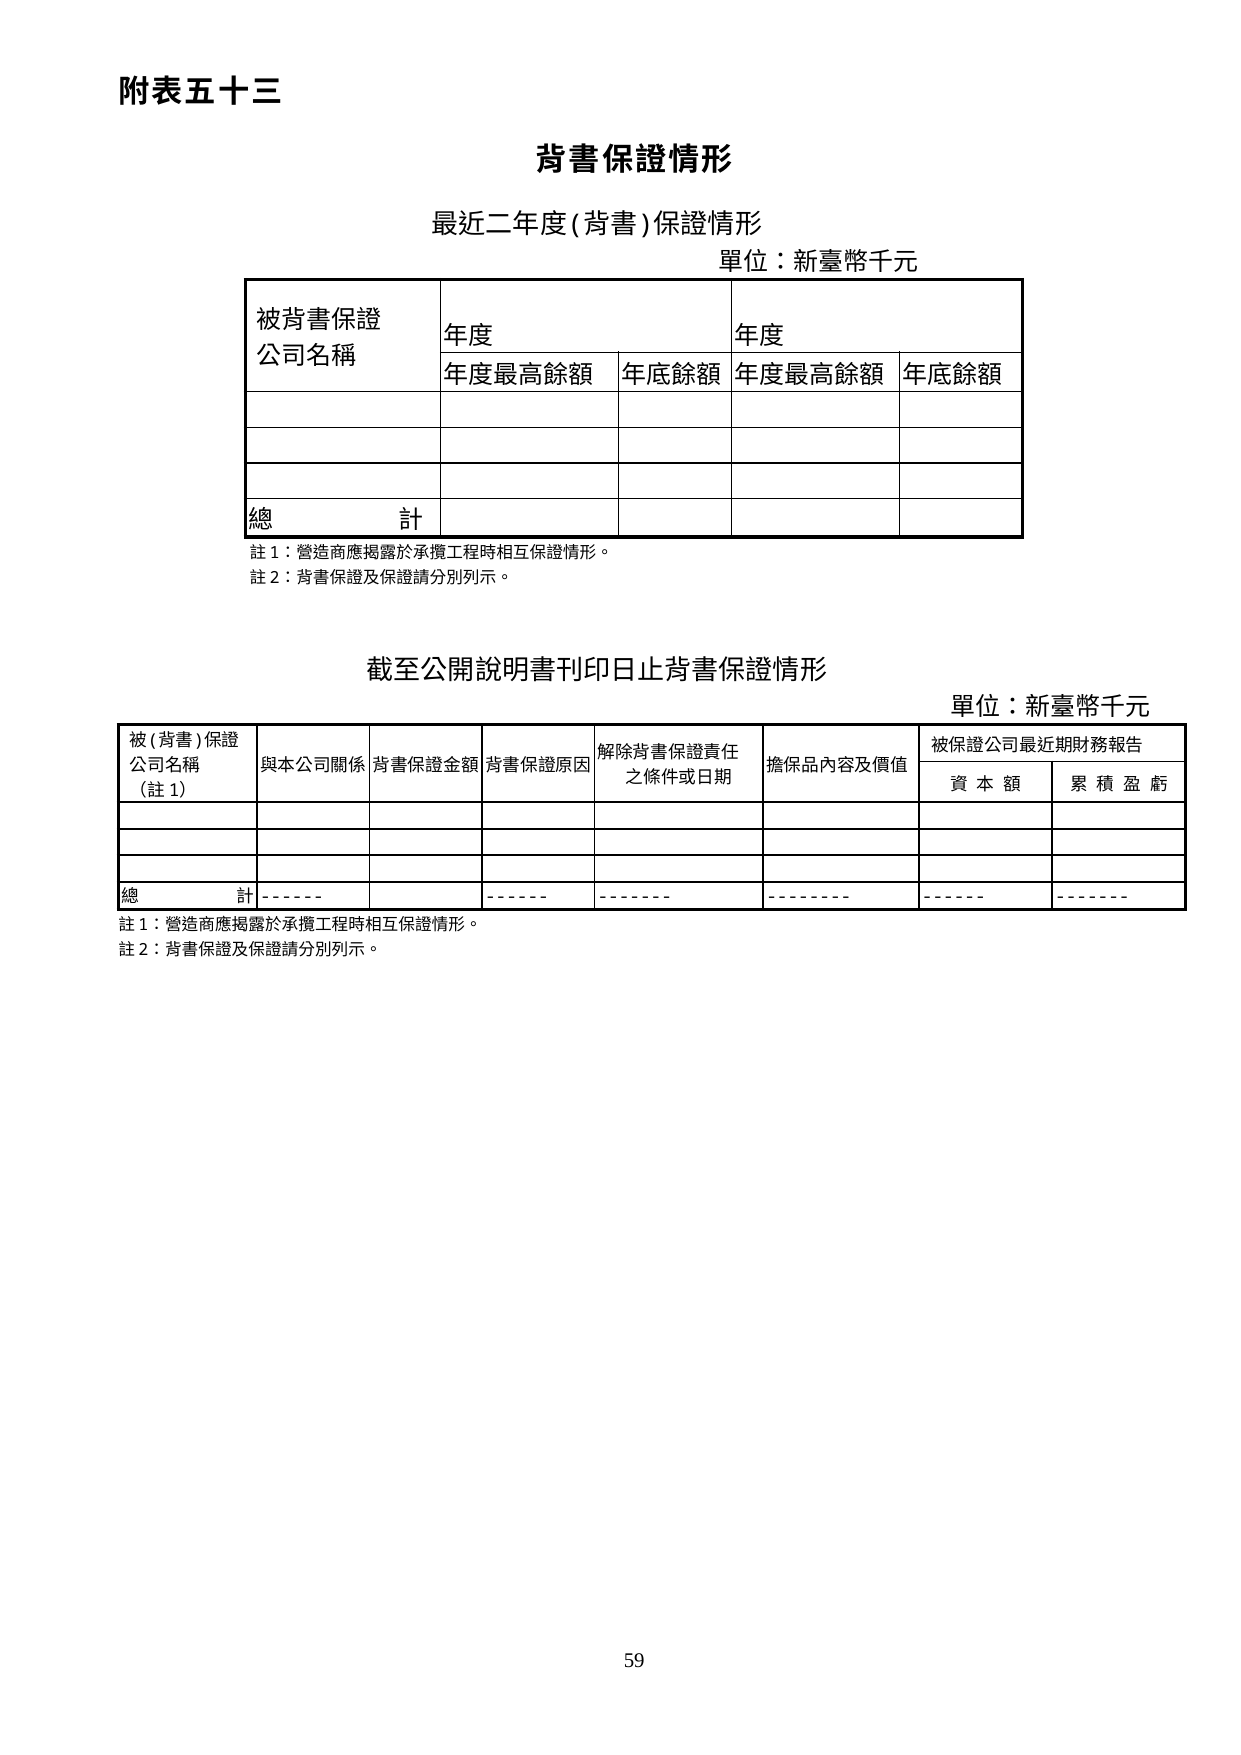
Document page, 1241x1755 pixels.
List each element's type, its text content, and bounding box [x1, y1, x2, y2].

table_cell [764, 830, 918, 854]
table_cell [370, 830, 481, 854]
table_cell [1053, 803, 1184, 828]
table_cell ------- [595, 883, 762, 907]
table_cell [441, 499, 618, 535]
table_cell [764, 803, 918, 828]
table_cell [258, 803, 369, 828]
table_header 擔保品內容及價值 [764, 726, 918, 801]
table_cell [595, 856, 762, 881]
table_cell 年度最高餘額 [441, 353, 618, 391]
table_cell [370, 803, 481, 828]
table_header 年度 [441, 281, 731, 351]
table_cell [595, 803, 762, 828]
table_cell [764, 856, 918, 881]
table_cell [619, 499, 731, 535]
table_cell ------ [483, 883, 594, 907]
table_cell [920, 803, 1051, 828]
text 背書保證情形 [118, 134, 1150, 180]
table_cell [900, 428, 1021, 462]
table_cell [900, 464, 1021, 498]
table_cell [370, 883, 481, 907]
table_cell [483, 803, 594, 828]
table_cell 總 計 [120, 883, 256, 907]
table_cell ------ [258, 883, 369, 907]
table_cell [619, 428, 731, 462]
table_cell [441, 392, 618, 426]
table_cell [258, 856, 369, 881]
table_cell [120, 830, 256, 854]
text 截至公開說明書刊印日止背書保證情形 [43, 648, 1150, 687]
text 最近二年度(背書)保證情形 [43, 202, 1150, 242]
text 註1：營造商應揭露於承攬工程時相互保證情形。 [249, 538, 1150, 563]
table_cell [900, 499, 1021, 535]
table_cell [920, 856, 1051, 881]
table_header 被(背書)保證 公司名稱 （註1） [120, 726, 256, 801]
table_cell [120, 803, 256, 828]
table_header 解除背書保證責任 之條件或日期 [595, 726, 762, 801]
table_cell [1053, 830, 1184, 854]
table_header 背書保證金額 [370, 726, 481, 801]
table_cell [619, 464, 731, 498]
text 註1：營造商應揭露於承攬工程時相互保證情形。 [118, 911, 1150, 936]
table_cell [441, 464, 618, 498]
table_cell [732, 464, 899, 498]
table_header 年度 [732, 281, 1021, 351]
table_cell 年度最高餘額 [732, 353, 899, 391]
table_cell [120, 856, 256, 881]
table_cell [732, 428, 899, 462]
table_cell [441, 428, 618, 462]
table_cell 總 計 [247, 499, 440, 535]
table_cell [247, 464, 440, 498]
table_cell 年底餘額 [619, 353, 731, 391]
table_cell [258, 830, 369, 854]
table_cell 累 積 盈 虧 [1053, 762, 1184, 801]
table_cell [483, 830, 594, 854]
table_cell [370, 856, 481, 881]
text 註2：背書保證及保證請分別列示。 [249, 563, 1150, 588]
table_header 被保證公司最近期財務報告 [920, 726, 1184, 761]
table_cell -------- [764, 883, 918, 907]
text 註2：背書保證及保證請分別列示。 [118, 936, 1150, 961]
table_cell [732, 499, 899, 535]
table_cell [483, 856, 594, 881]
table_cell [247, 392, 440, 426]
table_cell 年底餘額 [900, 353, 1021, 391]
table_cell ------ [920, 883, 1051, 907]
table_header 被背書保證 公司名稱 [247, 281, 440, 391]
table_cell ------- [1053, 883, 1184, 907]
table_cell [900, 392, 1021, 426]
table_cell [1053, 856, 1184, 881]
table_cell [920, 830, 1051, 854]
table_cell 資 本 額 [920, 762, 1051, 801]
table_cell [247, 428, 440, 462]
table_header 背書保證原因 [483, 726, 594, 801]
table_header 與本公司關係 [258, 726, 369, 801]
table_cell [732, 392, 899, 426]
text 單位：新臺幣千元 [118, 242, 1240, 278]
table_cell [595, 830, 762, 854]
text 單位：新臺幣千元 [43, 687, 1150, 723]
table_cell [619, 392, 731, 426]
text 附表五十三 [118, 67, 1150, 112]
